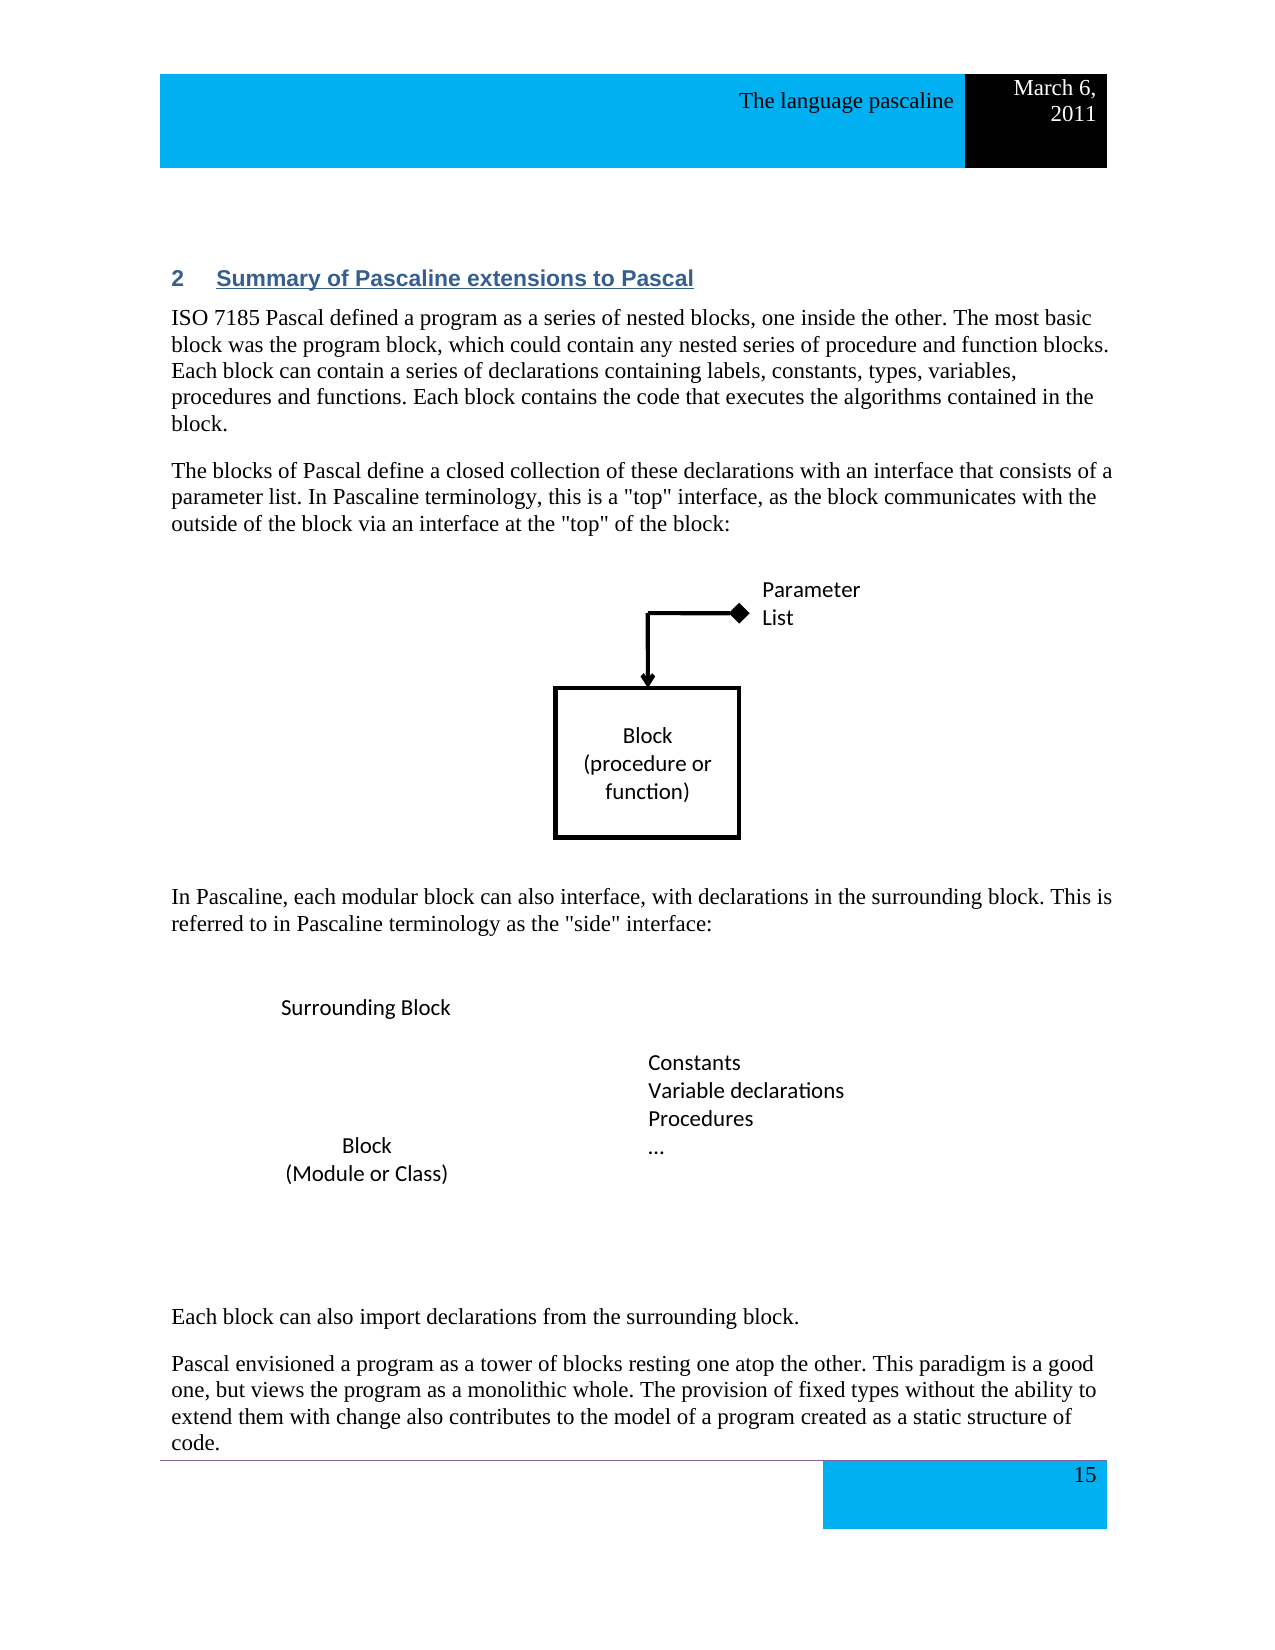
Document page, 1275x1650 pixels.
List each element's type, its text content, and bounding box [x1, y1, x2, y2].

text Procedures [648, 1104, 948, 1132]
text Constants [648, 1048, 948, 1076]
text (procedure or function) [556, 749, 739, 805]
text Block [258, 1132, 476, 1159]
text Variable declarations [648, 1076, 948, 1104]
text (Module or Class) [258, 1159, 476, 1188]
text Block [556, 721, 739, 749]
text Pascal envisioned a program as a tower of blocks resting one atop the other. This paradigm is a good one, but views the program as a monolithic whole. The provision of fixed types without the ability to extend them with change also contributes to the model of a program created as a static structure of code. [171, 1350, 1118, 1456]
text The blocks of Pascal define a closed collection of these declarations with an interface that consists of a parameter list. In Pascaline terminology, this is a "top" interface, as the block communicates with the outside of the block via an interface at the "top" of the block: [171, 457, 1118, 536]
text In Pascaline, each modular block can also interface, with declarations in the surrounding block. This is referred to in Pascaline terminology as the "side" interface: [171, 883, 1118, 936]
text … [648, 1132, 948, 1160]
text ISO 7185 Pascal defined a program as a series of nested blocks, one inside the other. The most basic block was the program block, which could contain any nested series of procedure and function blocks. Each block can contain a series of declarations containing labels, constants, types, variables, procedures and functions. Each block contains the code that executes the algorithms contained in the block. [171, 304, 1118, 436]
text Each block can also import declarations from the surrounding block. [171, 1303, 1118, 1329]
subtitle Summary of Pascaline extensions to Pascal [171, 265, 1118, 292]
text Surrounding Block [281, 993, 579, 1021]
text Parameter [762, 576, 1071, 603]
text List [762, 603, 1071, 632]
